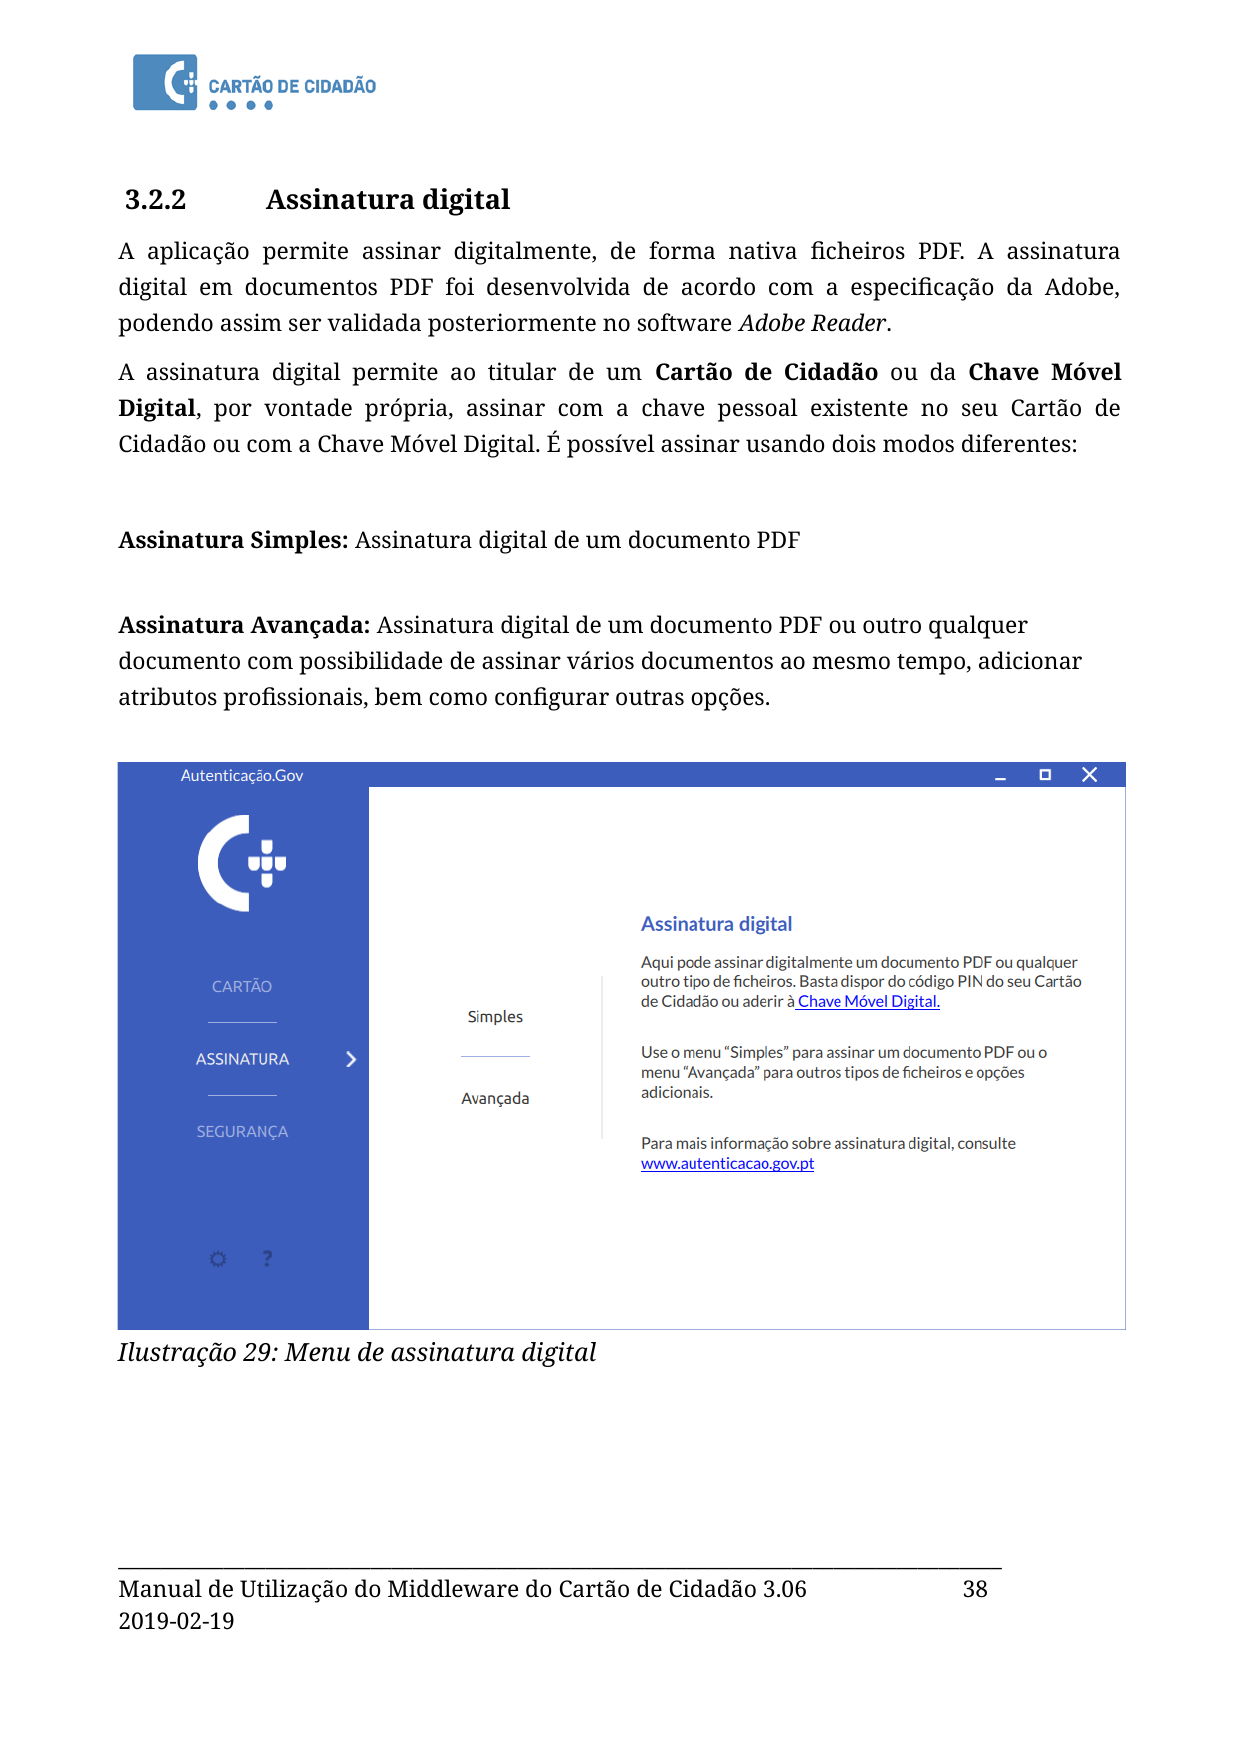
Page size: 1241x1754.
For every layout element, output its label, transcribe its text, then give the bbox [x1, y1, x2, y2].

text Ilustração 29: Menu de assinatura digital [118, 1330, 1126, 1369]
text Assinatura Avançada: Assinatura digital de um documento PDF ou outro qualquer documento com possibilidade de assinar vários documentos ao mesmo tempo, adicionar atributos profissionais, bem como configurar outras opções. [118, 609, 1122, 712]
text Assinatura Simples: Assinatura digital de um documento PDF [118, 524, 1122, 556]
text A assinatura digital permite ao titular de um Cartão de Cidadão ou da Chave Móvel Digital, por vontade própria, assinar com a chave pessoal existente no seu Cartão de Cidadão ou com a Chave Móvel Digital. É possível assinar usando dois modos diferentes: [118, 356, 1122, 459]
text A aplicação permite assinar digitalmente, de forma nativa ficheiros PDF. A assinatura digital em documentos PDF foi desenvolvida de acordo com a especificação da Adobe, podendo assim ser validada posteriormente no software Adobe Reader. [118, 235, 1122, 338]
picture [117, 762, 1126, 1330]
picture [130, 47, 423, 118]
subtitle Assinatura digital [118, 180, 1122, 217]
